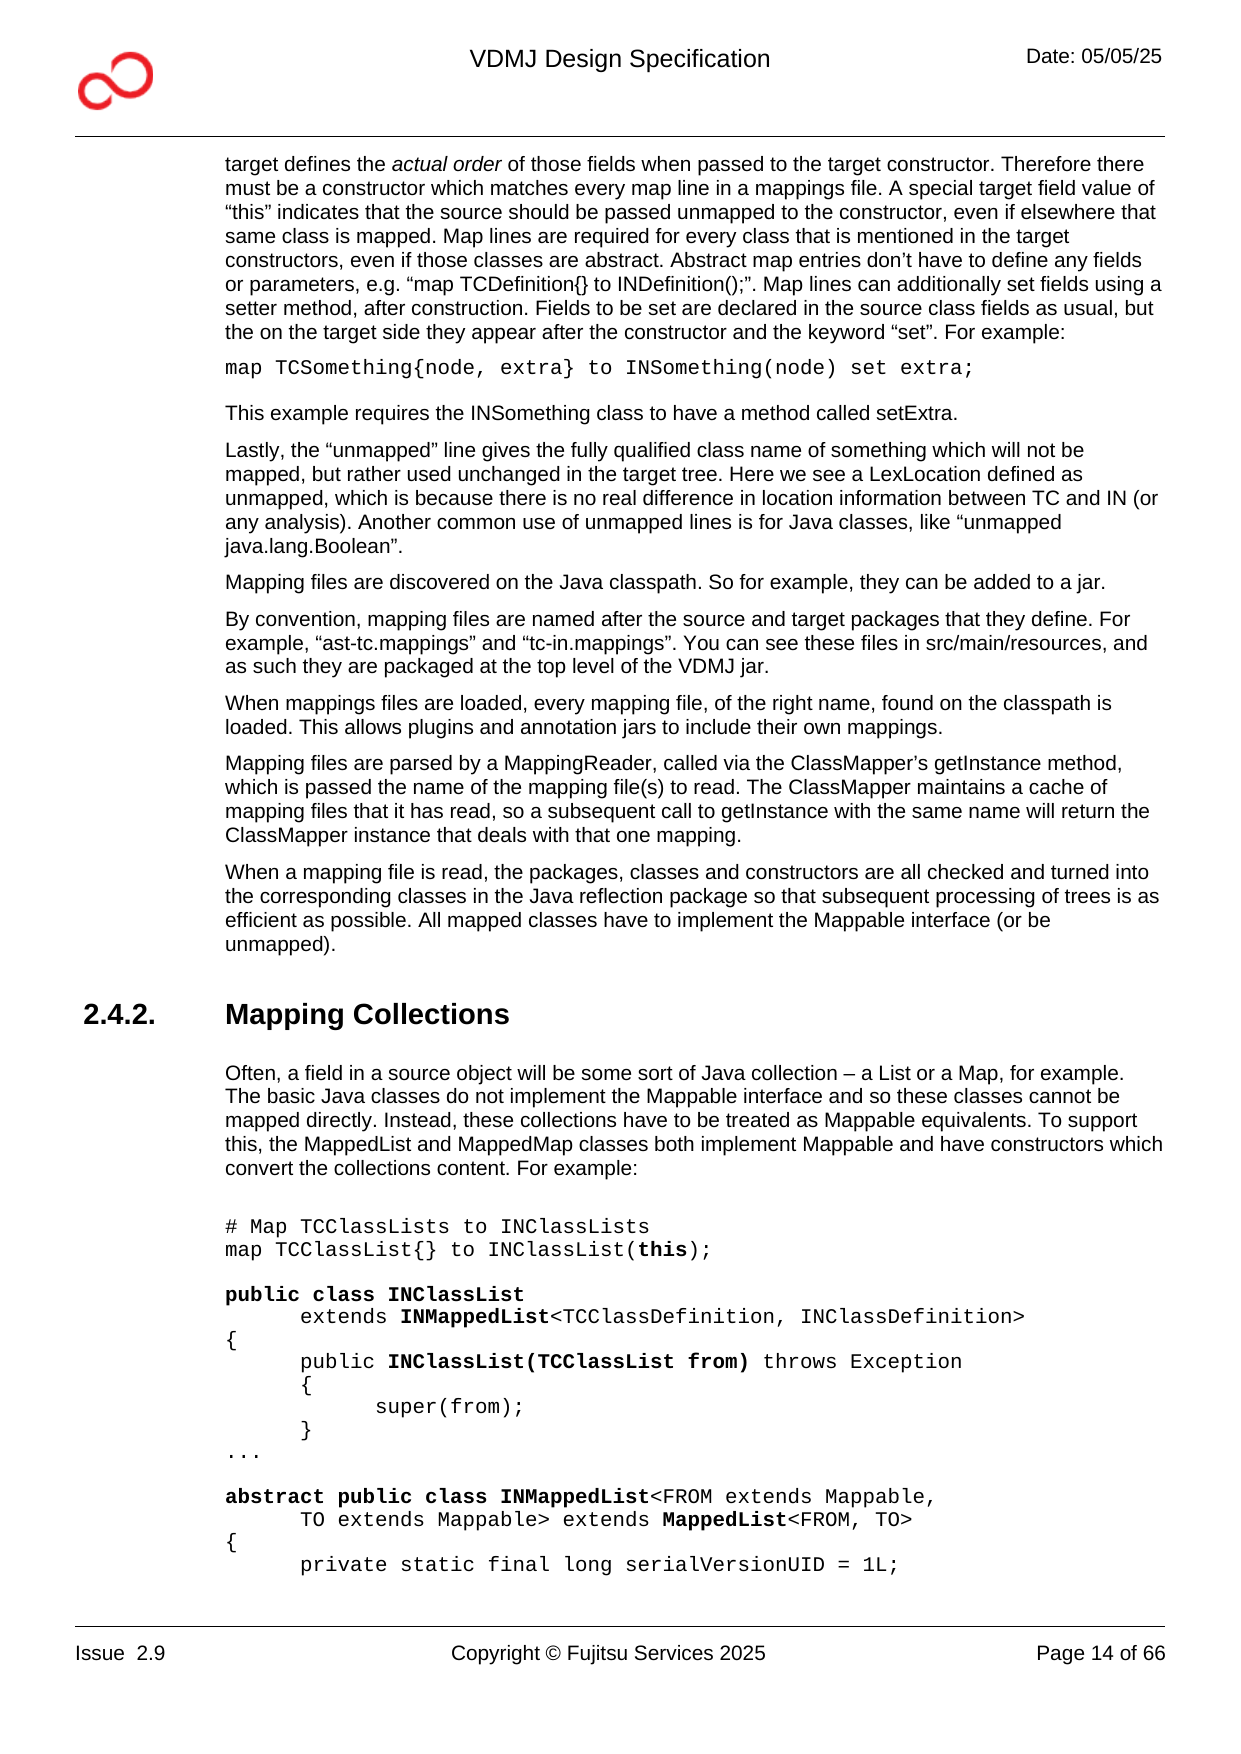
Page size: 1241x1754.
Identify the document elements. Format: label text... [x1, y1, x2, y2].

text ... [225, 1441, 1165, 1463]
text Lastly, the “unmapped” line gives the fully qualified class name of something which will not be mapped, but rather used unchanged in the target tree. Here we see a LexLocation defined as unmapped, which is because there is no real difference in location information between TC and IN (or any analysis). Another common use of unmapped lines is for Java classes, like “unmapped java.lang.Boolean”. [225, 438, 1165, 558]
text target defines the actual order of those fields when passed to the target constructor. Therefore there must be a constructor which matches every map line in a mappings file. A special target field value of “this” indicates that the source should be passed unmapped to the constructor, even if elsewhere that same class is mapped. Map lines are required for every class that is mentioned in the target constructors, even if those classes are abstract. Abstract map entries don’t have to define any fields or parameters, e.g. “map TCDefinition{} to INDefinition();”. Map lines can additionally set fields using a setter method, after construction. Fields to be set are declared in the source class fields as usual, but the on the target side they appear after the constructor and the keyword “set”. For example: [225, 152, 1165, 344]
text { [225, 1531, 1165, 1553]
text This example requires the INSomething class to have a method called setExtra. [225, 402, 1165, 426]
text public INClassList(TCClassList from) throws Exception [225, 1351, 1165, 1373]
text TO extends Mappable> extends MappedList<FROM, TO> [225, 1508, 1165, 1531]
text When mappings files are loaded, every mapping file, of the right name, found on the classpath is loaded. This allows plugins and annotation jars to include their own mappings. [225, 691, 1165, 739]
text private static final long serialVersionUID = 1L; [225, 1553, 1165, 1576]
text Mapping files are parsed by a MappingReader, called via the ClassMapper’s getInstance method, which is passed the name of the mapping file(s) to read. The ClassMapper maintains a cache of mapping files that it has read, so a subsequent call to getInstance with the same name will return the ClassMapper instance that deals with that one mapping. [225, 752, 1165, 847]
text public class INClassList [225, 1283, 1165, 1306]
text super(from); [225, 1396, 1165, 1418]
text Mapping files are discovered on the Java classpath. So for example, they can be added to a jar. [225, 570, 1165, 594]
text { [225, 1373, 1165, 1396]
text # Map TCClassLists to INClassLists [225, 1216, 1165, 1238]
text { [225, 1328, 1165, 1351]
text map TCSomething{node, extra} to INSomething(node) set extra; [225, 357, 1165, 379]
text Often, a field in a source object will be some sort of Java collection – a List or a Map, for example. The basic Java classes do not implement the Mappable interface and so these classes cannot be mapped directly. Instead, these collections have to be treated as Mappable equivalents. To support this, the MappedList and MappedMap classes both implement Mappable and have constructors which convert the collections content. For example: [225, 1061, 1165, 1181]
text } [225, 1418, 1165, 1441]
text map TCClassList{} to INClassList(this); [225, 1238, 1165, 1261]
text abstract public class INMappedList<FROM extends Mappable, [225, 1486, 1165, 1508]
text When a mapping file is read, the packages, classes and constructors are all checked and turned into the corresponding classes in the Java reflection package so that subsequent processing of trees is as efficient as possible. All mapped classes have to implement the Mappable interface (or be unmapped). [225, 860, 1165, 956]
subtitle Mapping Collections [75, 998, 1165, 1031]
text By convention, mapping files are named after the source and target packages that they define. For example, “ast-tc.mappings” and “tc-in.mappings”. You can see these files in src/main/resources, and as such they are packaged at the top level of the VDMJ jar. [225, 607, 1165, 679]
picture [78, 44, 153, 120]
text extends INMappedList<TCClassDefinition, INClassDefinition> [225, 1306, 1165, 1328]
